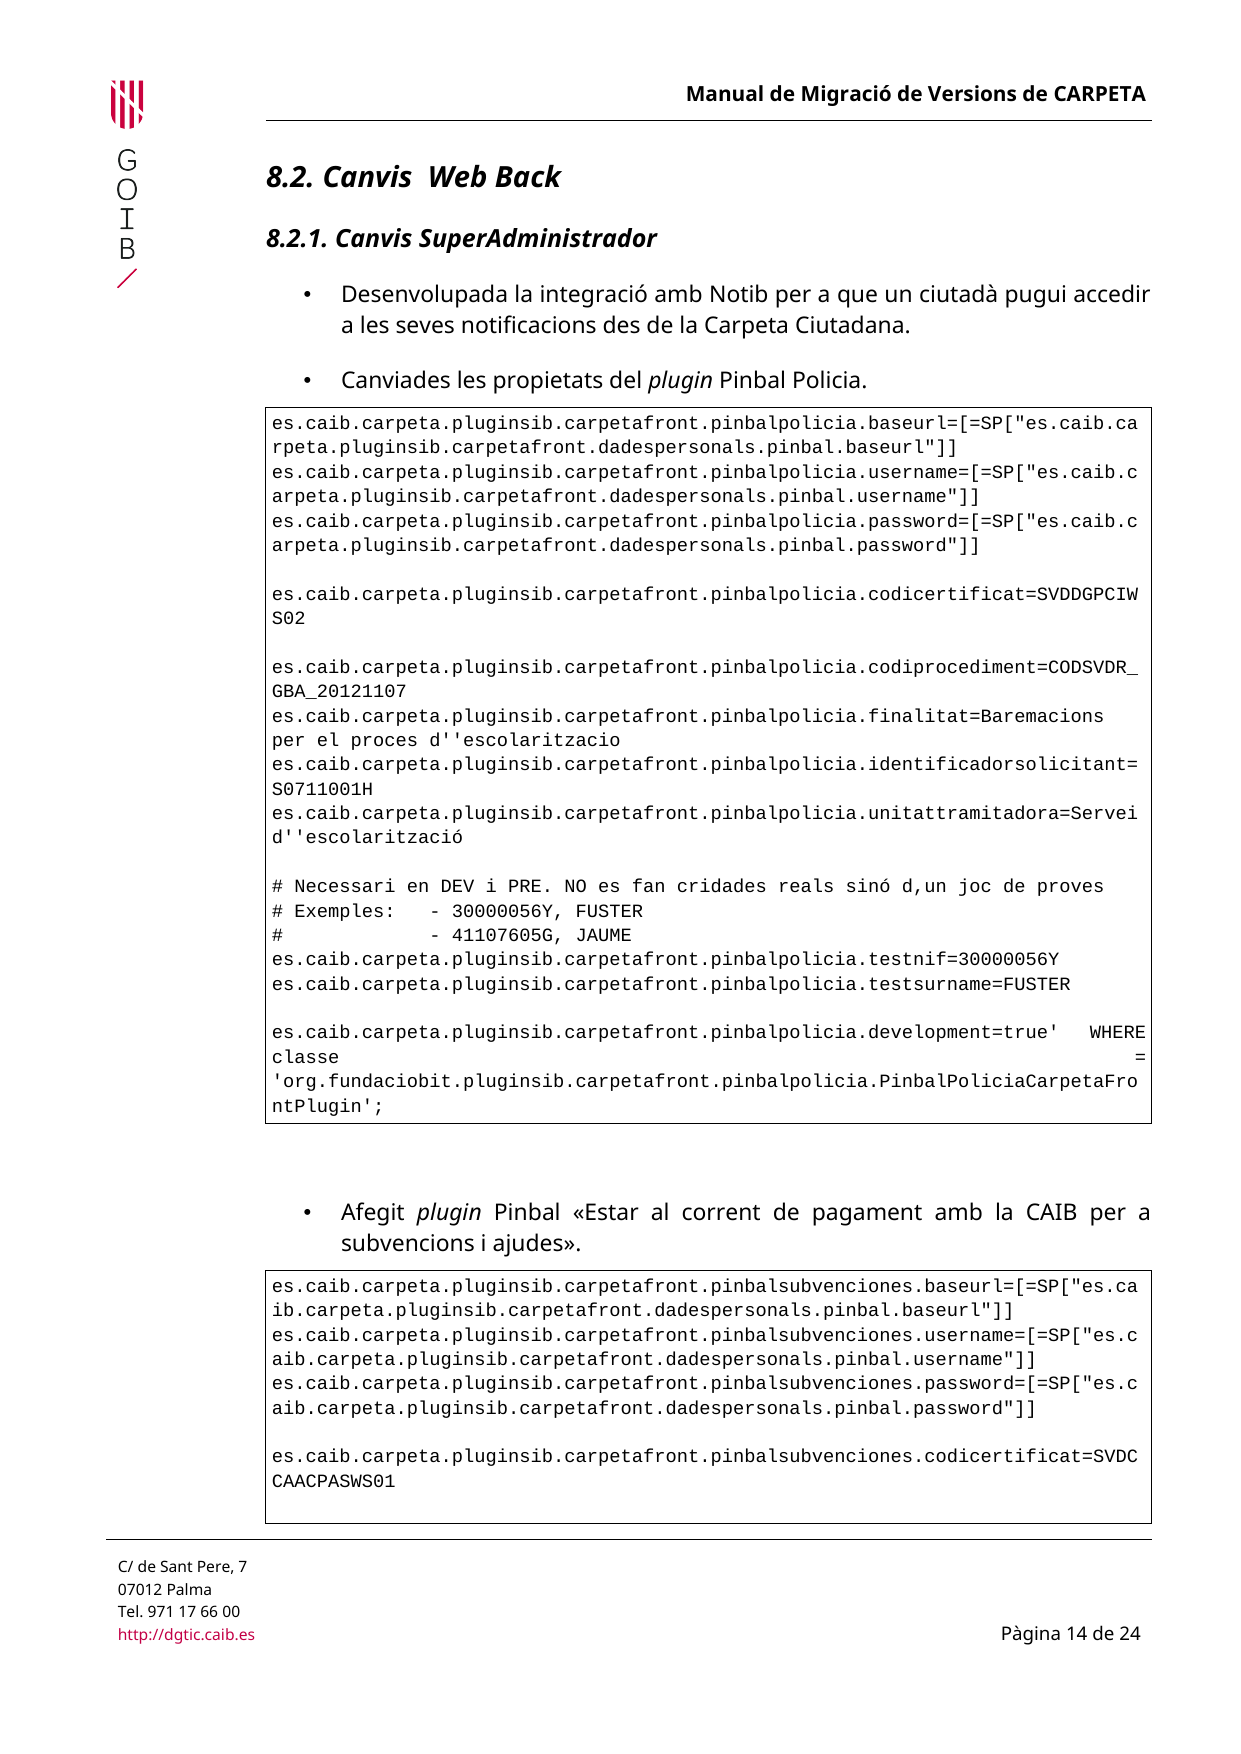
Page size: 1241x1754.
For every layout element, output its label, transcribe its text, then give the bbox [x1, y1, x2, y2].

table_header es.caib.carpeta.pluginsib.carpetafront.pinbalpolicia.baseurl=[=SP["es.caib.carpeta.pluginsib.carpetafront.dadespersonals.pinbal.baseurl"]] es.caib.carpeta.pluginsib.carpetafront.pinbalpolicia.username=[=SP["es.caib.carpeta.pluginsib.carpetafront.dadespersonals.pinbal.username"]] es.caib.carpeta.pluginsib.carpetafront.pinbalpolicia.password=[=SP["es.caib.carpeta.pluginsib.carpetafront.dadespersonals.pinbal.password"]] es.caib.carpeta.pluginsib.carpetafront.pinbalpolicia.codicertificat=SVDDGPCIWS02 es.caib.carpeta.pluginsib.carpetafront.pinbalpolicia.codiprocediment=CODSVDR_GBA_20121107 es.caib.carpeta.pluginsib.carpetafront.pinbalpolicia.finalitat=Baremacions per el proces d''escolaritzacio es.caib.carpeta.pluginsib.carpetafront.pinbalpolicia.identificadorsolicitant=S0711001H es.caib.carpeta.pluginsib.carpetafront.pinbalpolicia.unitattramitadora=Servei d''escolarització # Necessari en DEV i PRE. NO es fan cridades reals sinó d,un joc de proves # Exemples: - 30000056Y, FUSTER # - 41107605G, JAUME es.caib.carpeta.pluginsib.carpetafront.pinbalpolicia.testnif=30000056Y es.caib.carpeta.pluginsib.carpetafront.pinbalpolicia.testsurname=FUSTER es.caib.carpeta.pluginsib.carpetafront.pinbalpolicia.development=true' WHERE classe = 'org.fundaciobit.pluginsib.carpetafront.pinbalpolicia.PinbalPoliciaCarpetaFrontPlugin'; [266, 408, 1151, 1123]
list Afegit plugin Pinbal «Estar al corrent de pagament amb la CAIB per a subvencions i ajudes». [303, 1196, 1152, 1258]
subtitle Canvis SuperAdministrador [266, 220, 1152, 254]
list Canviades les propietats del plugin Pinbal Policia. [303, 364, 1152, 395]
picture [82, 57, 172, 319]
table_header es.caib.carpeta.pluginsib.carpetafront.pinbalsubvenciones.baseurl=[=SP["es.caib.carpeta.pluginsib.carpetafront.dadespersonals.pinbal.baseurl"]] es.caib.carpeta.pluginsib.carpetafront.pinbalsubvenciones.username=[=SP["es.caib.carpeta.pluginsib.carpetafront.dadespersonals.pinbal.username"]] es.caib.carpeta.pluginsib.carpetafront.pinbalsubvenciones.password=[=SP["es.caib.carpeta.pluginsib.carpetafront.dadespersonals.pinbal.password"]] es.caib.carpeta.pluginsib.carpetafront.pinbalsubvenciones.codicertificat=SVDCCAACPASWS01 [266, 1271, 1151, 1523]
subtitle Canvis Web Back [266, 156, 1152, 196]
list Desenvolupada la integració amb Notib per a que un ciutadà pugui accedir a les seves notificacions des de la Carpeta Ciutadana. [303, 278, 1152, 341]
